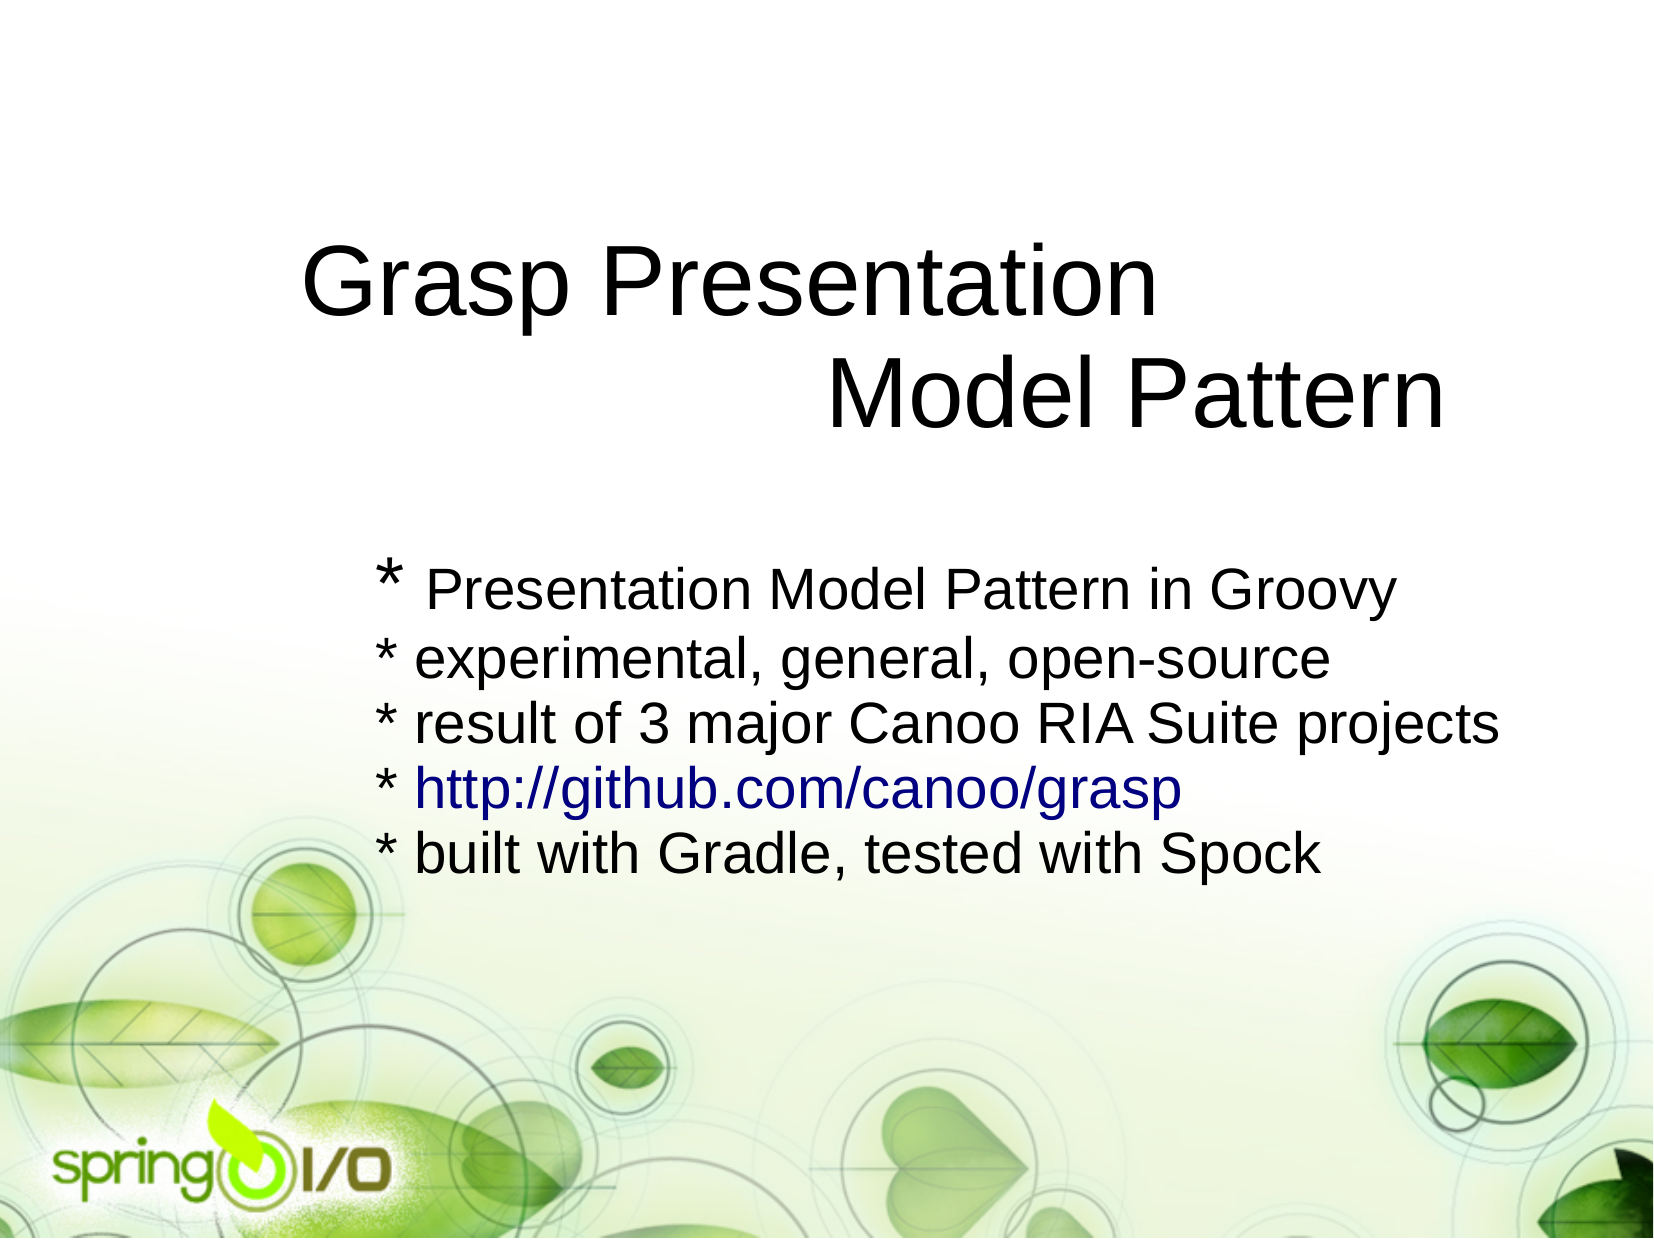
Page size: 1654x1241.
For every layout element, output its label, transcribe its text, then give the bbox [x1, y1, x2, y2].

text_box Grasp Presentation Model Pattern * Presentation Model Pattern in Groovy * experimental, general, open-source * result of 3 major Canoo RIA Suite projects * http://github.com/canoo/grasp * built with Gradle, tested with Spock [300, 225, 1571, 1110]
picture [0, 0, 1654, 1238]
